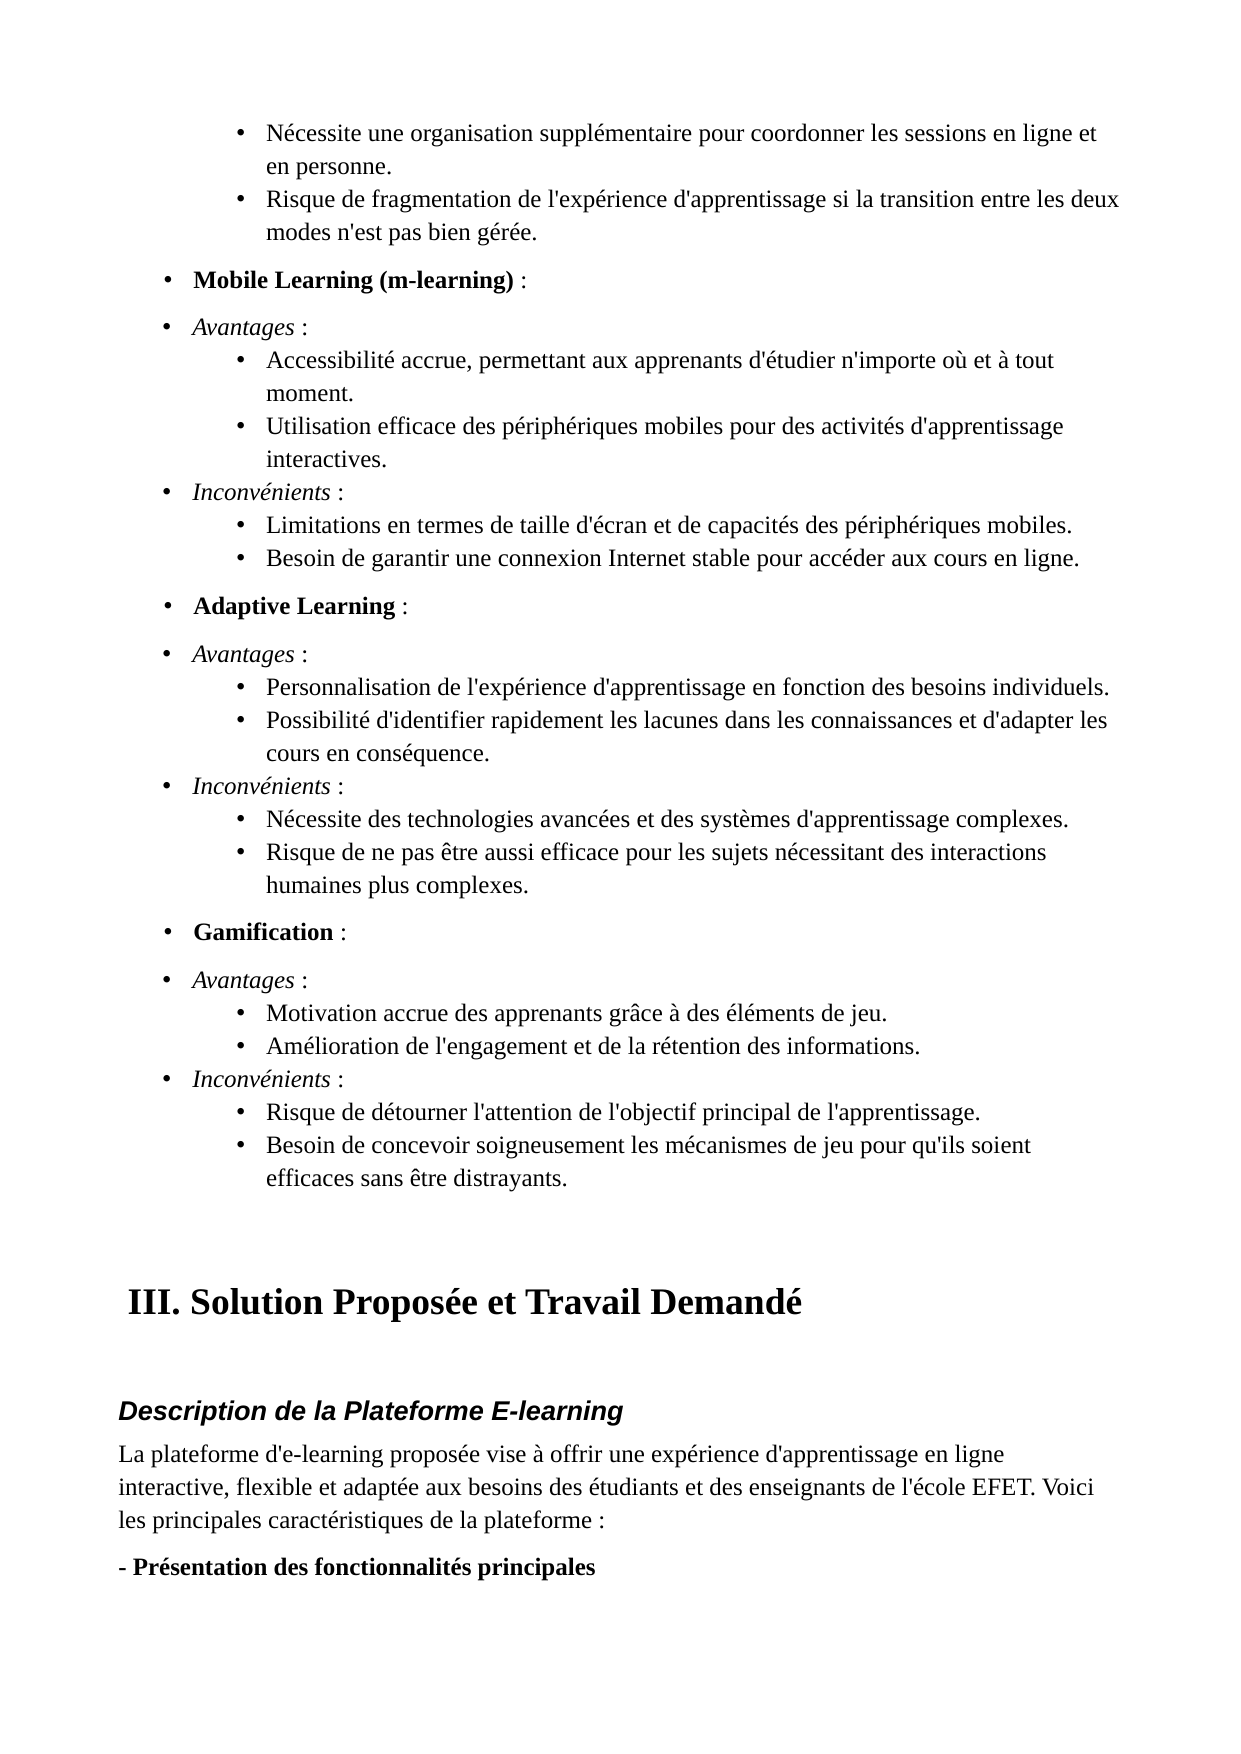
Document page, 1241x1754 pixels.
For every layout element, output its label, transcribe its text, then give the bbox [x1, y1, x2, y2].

list Adaptive Learning : [164, 591, 1122, 620]
list Mobile Learning (m-learning) : [164, 265, 1122, 293]
subtitle Description de la Plateforme E-learning [118, 1395, 1122, 1426]
list Utilisation efficace des périphériques mobiles pour des activités d'apprentissage interactives. [236, 411, 1122, 473]
list Avantages : [162, 639, 1122, 667]
text La plateforme d'e-learning proposée vise à offrir une expérience d'apprentissage en ligne interactive, flexible et adaptée aux besoins des étudiants et des enseignants de l'école EFET. Voici les principales caractéristiques de la plateforme : [118, 1439, 1122, 1533]
list Inconvénients : [162, 771, 1122, 799]
list Risque de fragmentation de l'expérience d'apprentissage si la transition entre les deux modes n'est pas bien gérée. [236, 184, 1122, 246]
list Amélioration de l'engagement et de la rétention des informations. [236, 1031, 1122, 1060]
list Avantages : [162, 965, 1122, 994]
list Personnalisation de l'expérience d'apprentissage en fonction des besoins individuels. [236, 672, 1122, 701]
list Motivation accrue des apprenants grâce à des éléments de jeu. [236, 998, 1122, 1027]
list Possibilité d'identifier rapidement les lacunes dans les connaissances et d'adapter les cours en conséquence. [236, 705, 1122, 767]
list Besoin de garantir une connexion Internet stable pour accéder aux cours en ligne. [236, 543, 1122, 572]
list Limitations en termes de taille d'écran et de capacités des périphériques mobiles. [236, 511, 1122, 539]
list Risque de détourner l'attention de l'objectif principal de l'apprentissage. [236, 1097, 1122, 1126]
list Accessibilité accrue, permettant aux apprenants d'étudier n'importe où et à tout moment. [236, 345, 1122, 407]
subtitle III. Solution Proposée et Travail Demandé [118, 1279, 1122, 1322]
list Inconvénients : [162, 1064, 1122, 1093]
text - Présentation des fonctionnalités principales [118, 1552, 1122, 1581]
list Avantages : [162, 312, 1122, 341]
list Besoin de concevoir soigneusement les mécanismes de jeu pour qu'ils soient efficaces sans être distrayants. [236, 1130, 1122, 1192]
list Risque de ne pas être aussi efficace pour les sujets nécessitant des interactions humaines plus complexes. [236, 837, 1122, 899]
list Nécessite une organisation supplémentaire pour coordonner les sessions en ligne et en personne. [236, 118, 1122, 180]
list Nécessite des technologies avancées et des systèmes d'apprentissage complexes. [236, 804, 1122, 833]
list Inconvénients : [162, 477, 1122, 506]
list Gamification : [164, 917, 1122, 946]
